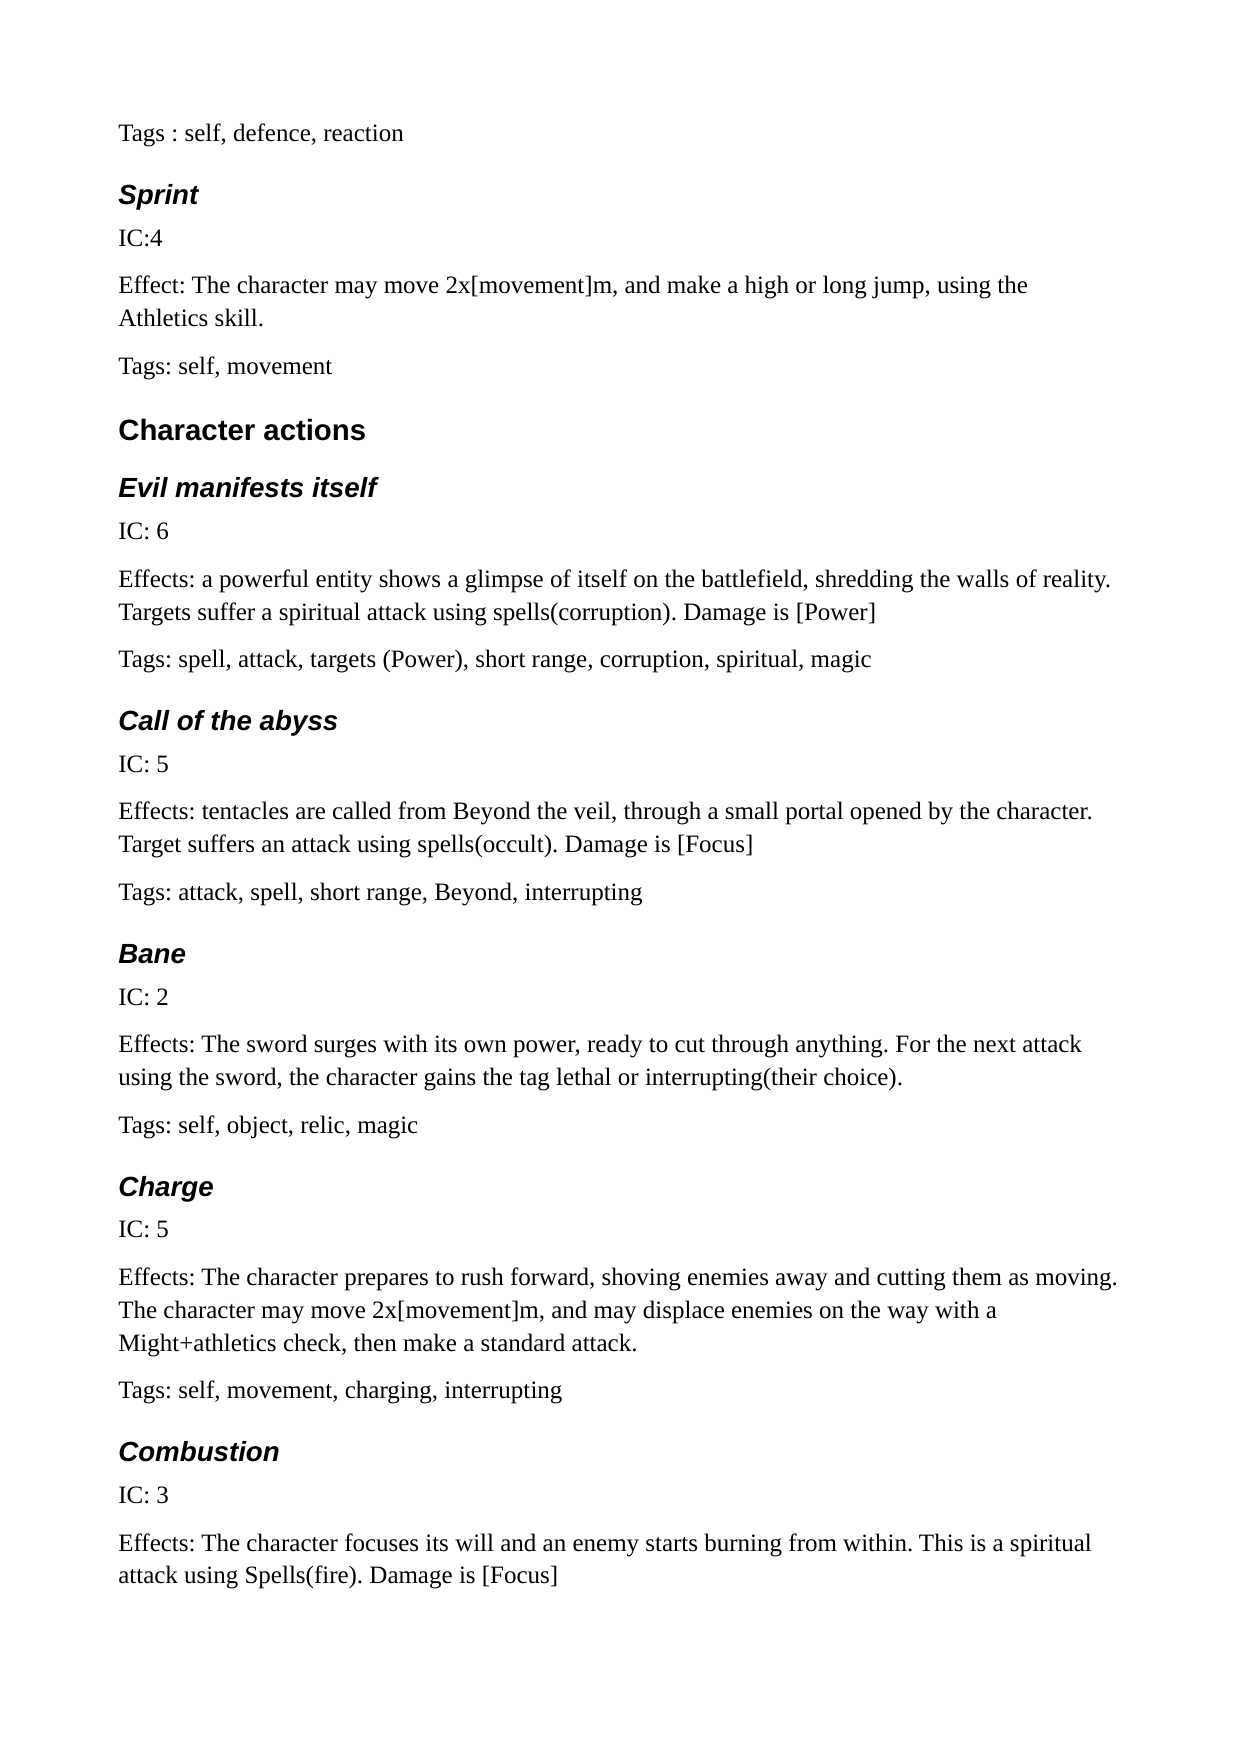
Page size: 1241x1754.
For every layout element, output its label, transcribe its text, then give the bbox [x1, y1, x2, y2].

subtitle Bane [118, 937, 1122, 969]
text Effects: The character prepares to rush forward, shoving enemies away and cutting them as moving. The character may move 2x[movement]m, and may displace enemies on the way with a Might+athletics check, then make a standard attack. [118, 1262, 1122, 1357]
text IC: 5 [118, 1214, 1122, 1243]
subtitle Sprint [118, 178, 1122, 210]
text Tags: self, movement, charging, interrupting [118, 1376, 1122, 1404]
text Effect: The character may move 2x[movement]m, and make a high or long jump, using the Athletics skill. [118, 270, 1122, 332]
subtitle Character actions [118, 413, 1122, 447]
subtitle Combustion [118, 1436, 1122, 1467]
text IC: 6 [118, 516, 1122, 545]
text Tags: self, movement [118, 351, 1122, 379]
text IC: 5 [118, 749, 1122, 778]
text IC:4 [118, 223, 1122, 251]
subtitle Charge [118, 1170, 1122, 1202]
subtitle Call of the abyss [118, 704, 1122, 736]
text Tags: attack, spell, short range, Beyond, interrupting [118, 877, 1122, 906]
text Tags: spell, attack, targets (Power), short range, corruption, spiritual, magic [118, 644, 1122, 673]
text Effects: The character focuses its will and an enemy starts burning from within. This is a spiritual attack using Spells(fire). Damage is [Focus] [118, 1528, 1122, 1589]
subtitle Evil manifests itself [118, 472, 1122, 504]
text Tags: self, object, relic, magic [118, 1110, 1122, 1138]
text Effects: a powerful entity shows a glimpse of itself on the battlefield, shredding the walls of reality. Targets suffer a spiritual attack using spells(corruption). Damage is [Power] [118, 564, 1122, 626]
text Effects: tentacles are called from Beyond the veil, through a small portal opened by the character. Target suffers an attack using spells(occult). Damage is [Focus] [118, 796, 1122, 858]
text IC: 3 [118, 1480, 1122, 1509]
text IC: 2 [118, 982, 1122, 1010]
text Effects: The sword surges with its own power, ready to cut through anything. For the next attack using the sword, the character gains the tag lethal or interrupting(their choice). [118, 1029, 1122, 1091]
text Tags : self, defence, reaction [118, 118, 1122, 147]
